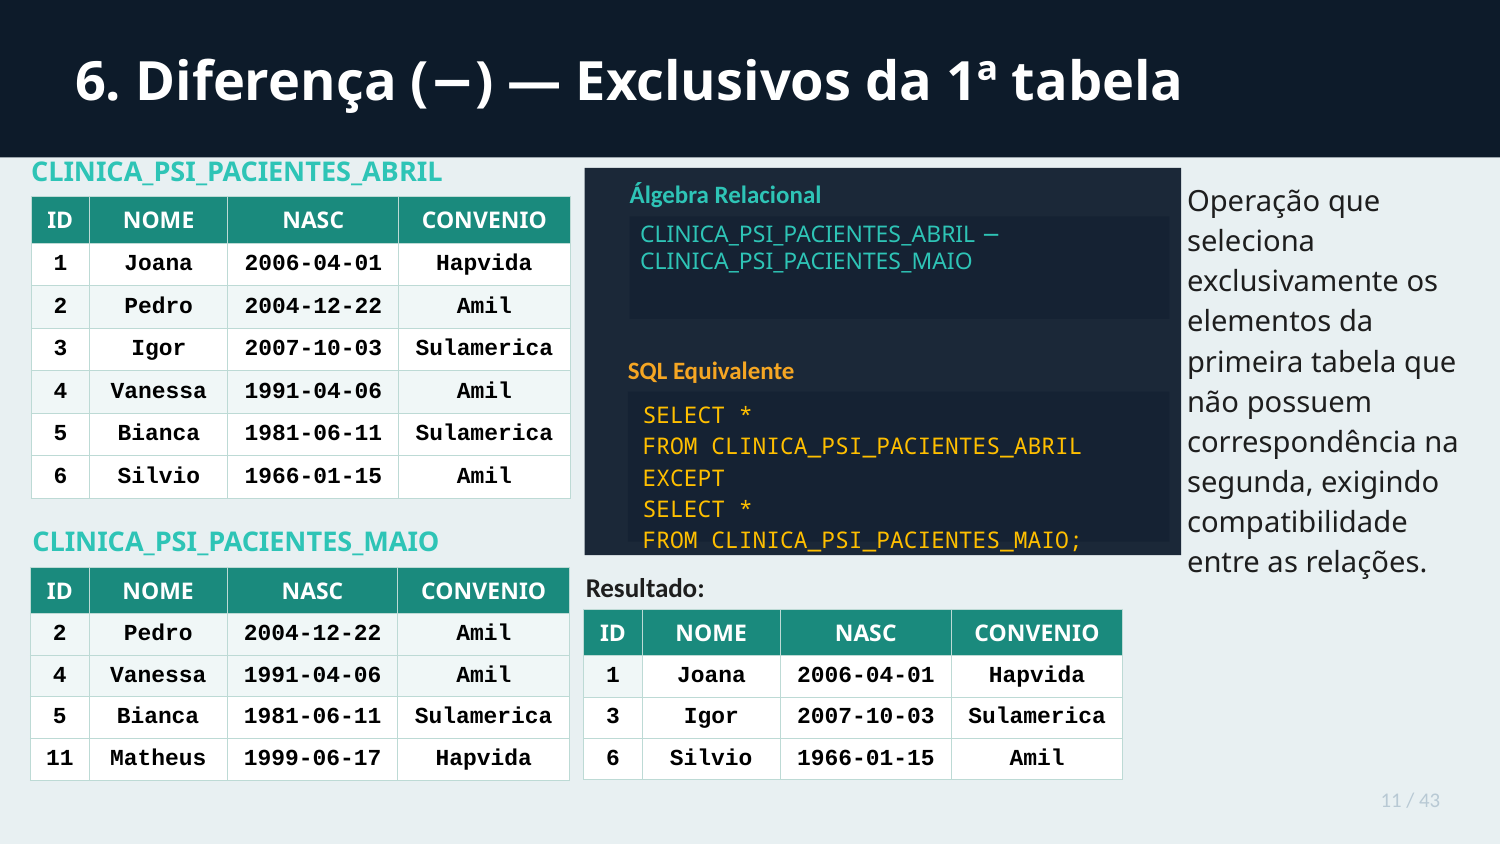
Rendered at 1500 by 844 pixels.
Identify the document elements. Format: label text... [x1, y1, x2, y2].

table_header CONVENIO [399, 197, 570, 243]
text_box CLINICA_PSI_PACIENTES_ABRIL [30, 148, 499, 194]
table_cell Amil [399, 371, 570, 413]
table_cell 3 [32, 329, 89, 370]
table_cell 2004-12-22 [228, 614, 397, 655]
table_cell 11 [31, 739, 89, 780]
table_cell 6 [32, 456, 89, 498]
text_box 11 / 43 [1274, 772, 1455, 825]
table_cell Bianca [90, 414, 227, 455]
table_cell Sulamerica [952, 698, 1122, 738]
table_header NOME [90, 568, 227, 613]
table_cell Amil [399, 456, 570, 498]
table_cell 2006-04-01 [781, 656, 951, 697]
text_box CLINICA_PSI_PACIENTES_ABRIL − CLINICA_PSI_PACIENTES_MAIO [640, 219, 1152, 319]
table_cell Sulamerica [398, 697, 569, 738]
table_header NASC [228, 568, 397, 613]
table_cell 2007-10-03 [228, 329, 398, 370]
table_cell 2006-04-01 [228, 244, 398, 285]
table_cell Joana [90, 244, 227, 285]
text_box SELECT * FROM CLINICA_PSI_PACIENTES_ABRIL EXCEPT SELECT * FROM CLINICA_PSI_PACIENTES_MAIO; [627, 391, 1170, 542]
table_cell Igor [643, 698, 780, 738]
table_cell Bianca [90, 697, 227, 738]
table_cell Hapvida [398, 739, 569, 780]
table_cell Pedro [90, 286, 227, 328]
table_cell 5 [32, 414, 89, 455]
table_cell 6 [584, 739, 642, 779]
table_cell Hapvida [952, 656, 1122, 697]
table_cell 2 [31, 614, 89, 655]
table_header CONVENIO [952, 610, 1122, 655]
table_cell Amil [952, 739, 1122, 779]
table_header ID [32, 197, 89, 243]
table_cell 2004-12-22 [228, 286, 398, 328]
table_header CONVENIO [398, 568, 569, 613]
text_box Resultado: [585, 564, 886, 609]
table_cell 1991-04-06 [228, 371, 398, 413]
table_cell 1966-01-15 [781, 739, 951, 779]
text_box Álgebra Relacional [629, 171, 1066, 216]
table_header ID [584, 610, 642, 655]
table_cell 2 [32, 286, 89, 328]
table_header ID [31, 568, 89, 613]
table_cell Sulamerica [399, 414, 570, 455]
table_cell Matheus [90, 739, 227, 780]
table_cell 4 [31, 656, 89, 696]
table_cell Silvio [90, 456, 227, 498]
table_cell 1981-06-11 [228, 414, 398, 455]
table_cell Amil [398, 656, 569, 696]
table_cell 1966-01-15 [228, 456, 398, 498]
text_box 6. Diferença (−) — Exclusivos da 1ª tabela [74, 22, 1425, 135]
table_cell 1 [584, 656, 642, 697]
table_cell Amil [398, 614, 569, 655]
table_cell 3 [584, 698, 642, 738]
table_header NOME [90, 197, 227, 243]
table_cell Vanessa [90, 656, 227, 696]
table_cell Vanessa [90, 371, 227, 413]
text_box CLINICA_PSI_PACIENTES_MAIO [32, 518, 546, 564]
table_header NASC [228, 197, 398, 243]
table_cell Silvio [643, 739, 780, 779]
table_cell Joana [643, 656, 780, 697]
table_cell 1999-06-17 [228, 739, 397, 780]
text_box Operação que seleciona exclusivamente os elementos da primeira tabela que não possuem correspondência na segunda, exigindo compatibilidade entre as relações. [1187, 177, 1477, 773]
table_cell Sulamerica [399, 329, 570, 370]
table_cell 1991-04-06 [228, 656, 397, 696]
table_header NOME [643, 610, 780, 655]
table_cell Igor [90, 329, 227, 370]
table_cell 1 [32, 244, 89, 285]
text_box SQL Equivalente [627, 346, 1161, 391]
table_cell 2007-10-03 [781, 698, 951, 738]
table_header NASC [781, 610, 951, 655]
text_box [584, 167, 1182, 556]
table_cell Amil [399, 286, 570, 328]
text_box [0, 0, 1500, 158]
table_cell 4 [32, 371, 89, 413]
table_cell 1981-06-11 [228, 697, 397, 738]
table_cell 5 [31, 697, 89, 738]
table_cell Hapvida [399, 244, 570, 285]
table_cell Pedro [90, 614, 227, 655]
